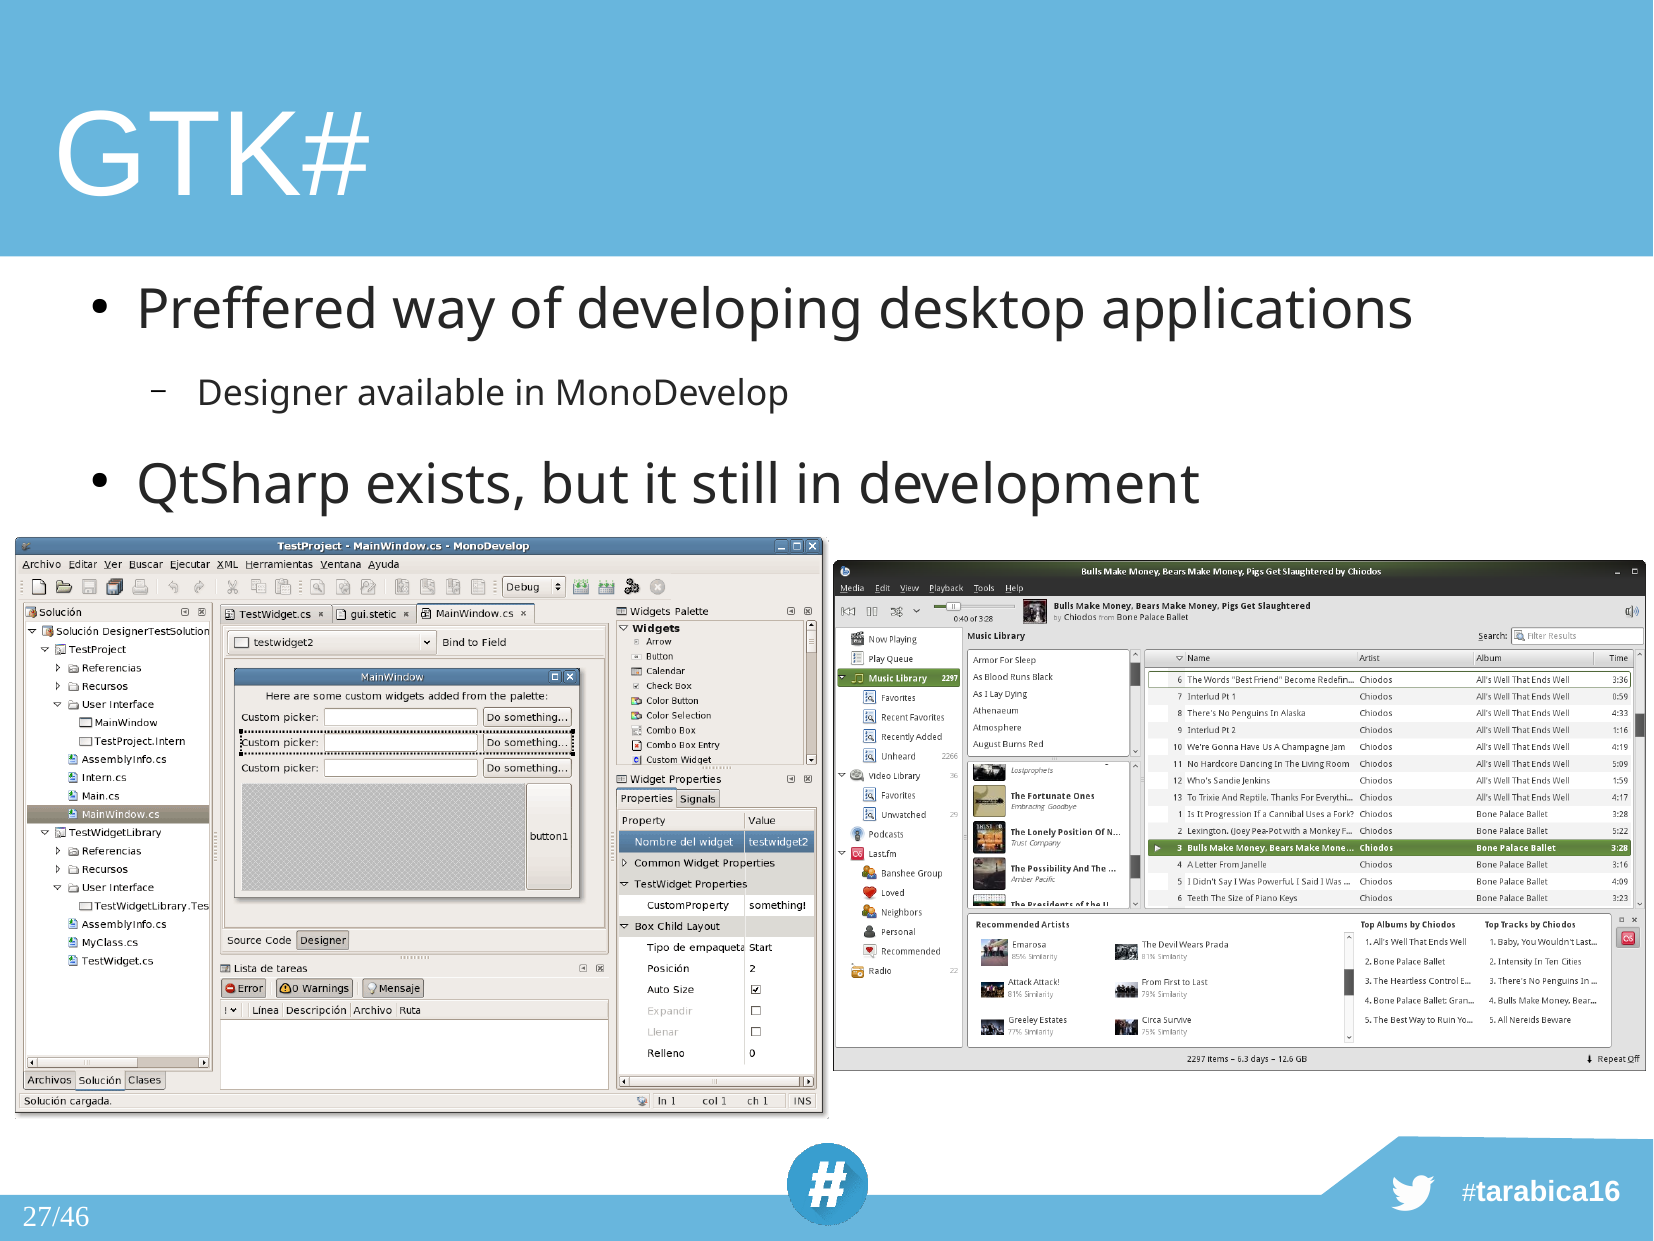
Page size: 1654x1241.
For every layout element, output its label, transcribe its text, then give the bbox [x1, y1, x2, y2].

picture [833, 560, 1646, 1071]
title GTK# [53, 49, 1600, 257]
picture [1378, 1158, 1448, 1228]
list Preffered way of developing desktop applications Designer available in MonoDevelop QtSharp exists, but it still in development [75, 270, 1486, 526]
picture [781, 1137, 873, 1230]
picture [11, 533, 829, 1119]
